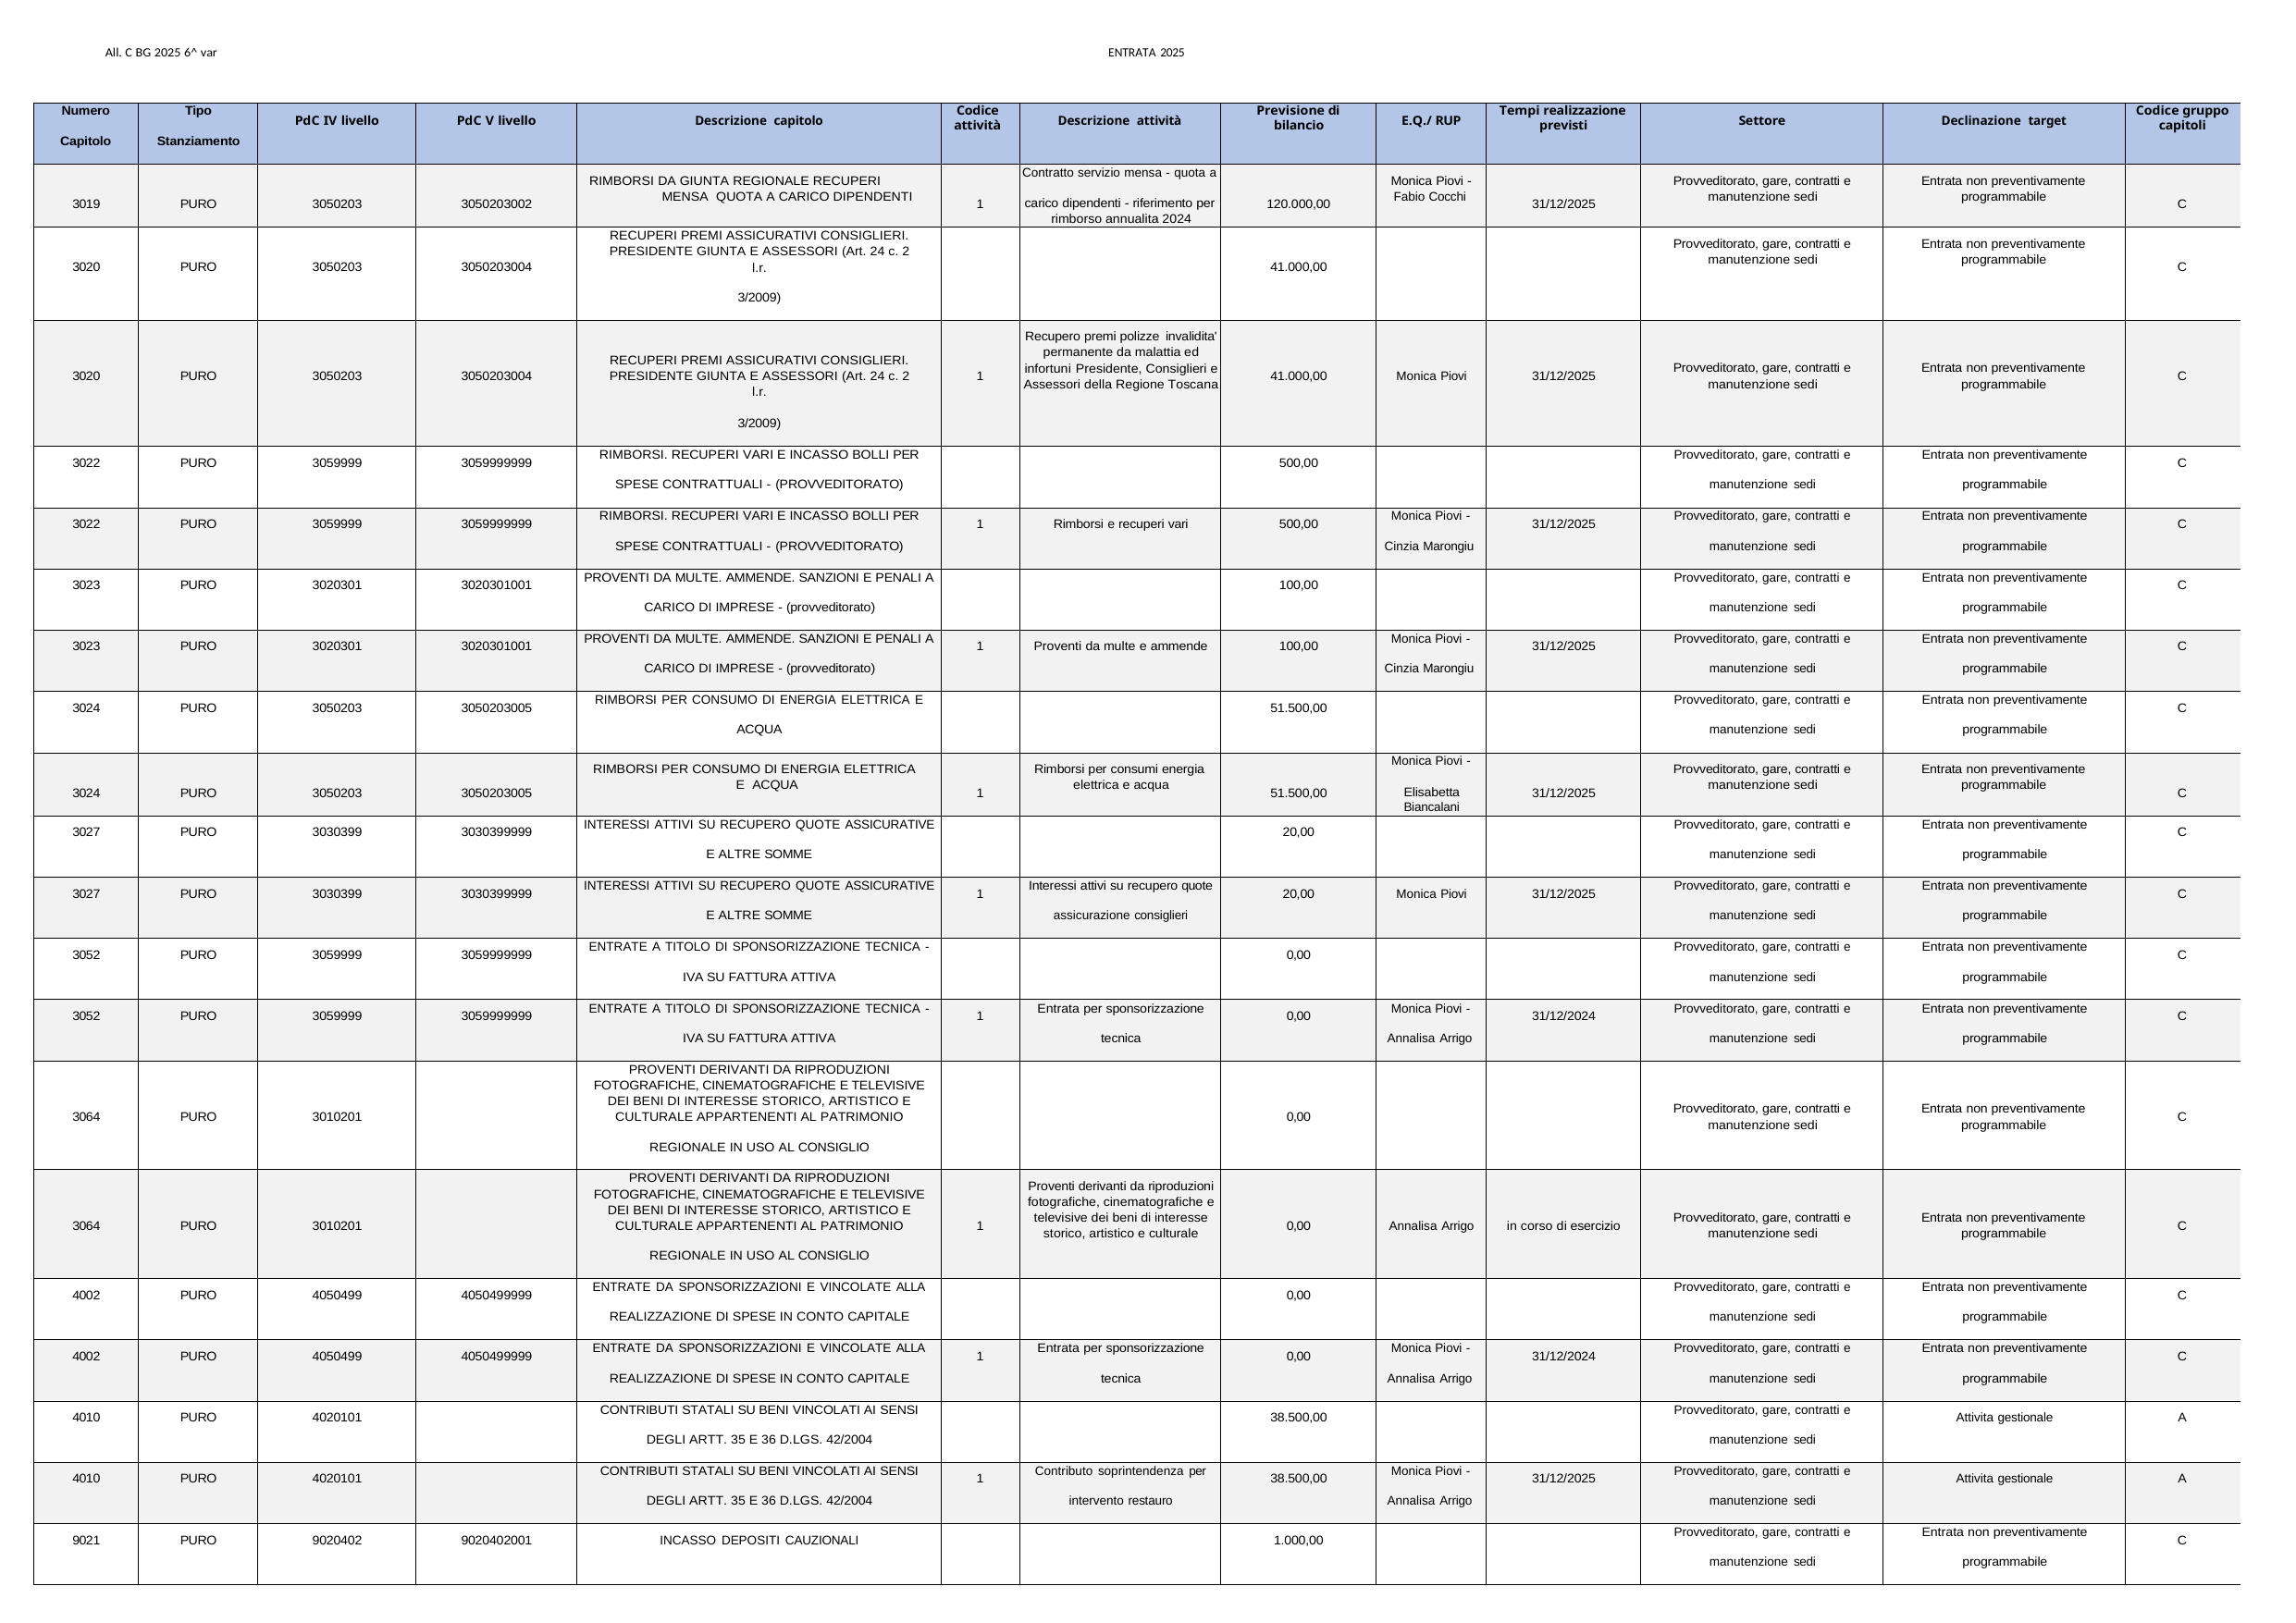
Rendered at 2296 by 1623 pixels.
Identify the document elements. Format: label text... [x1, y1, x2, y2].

table_cell 9020402 [258, 1524, 415, 1584]
table_header Tempi realizzazione previsti [1487, 104, 1640, 164]
table_cell [942, 692, 1019, 752]
table_cell C [2126, 754, 2240, 816]
table_cell RECUPERI PREMI ASSICURATIVI CONSIGLIERI. PRESIDENTE GIUNTA E ASSESSORI (Art. 24 c. 2 l.r. 3/2009) [577, 227, 941, 320]
table_cell Entrata non preventivamente programmabile [1883, 1000, 2125, 1061]
table_cell [1487, 1062, 1640, 1169]
table_cell C [2126, 1000, 2240, 1061]
table_cell [416, 1402, 576, 1462]
table_cell Provveditorato, gare, contratti e manutenzione sedi [1641, 1463, 1882, 1523]
table_cell C [2126, 817, 2240, 877]
table_cell RECUPERI PREMI ASSICURATIVI CONSIGLIERI. PRESIDENTE GIUNTA E ASSESSORI (Art. 24 c. 2 l.r. 3/2009) [577, 321, 941, 446]
table_cell 3059999 [258, 509, 415, 569]
table_cell 1 [942, 754, 1019, 816]
table_cell C [2126, 1340, 2240, 1400]
table_cell PURO [139, 509, 257, 569]
table_cell [942, 939, 1019, 999]
table_cell [942, 1402, 1019, 1462]
table_cell 4050499 [258, 1340, 415, 1400]
table_cell PURO [139, 1402, 257, 1462]
table_cell PURO [139, 631, 257, 691]
table_cell 3050203004 [416, 227, 576, 320]
table_cell 3059999999 [416, 509, 576, 569]
table_cell 1 [942, 1000, 1019, 1061]
table_cell A [2126, 1402, 2240, 1462]
table_cell Entrata per sponsorizzazione tecnica [1020, 1340, 1220, 1400]
table_cell Provveditorato, gare, contratti e manutenzione sedi [1641, 1524, 1882, 1584]
table_cell 3050203005 [416, 692, 576, 752]
table_header Declinazione target [1883, 104, 2125, 164]
table_cell 3050203 [258, 321, 415, 446]
table_cell [942, 570, 1019, 630]
table_cell Monica Piovi - Fabio Cocchi [1376, 165, 1486, 227]
table_cell A [2126, 1463, 2240, 1523]
table_cell 3020 [34, 227, 138, 320]
table_cell 3050203 [258, 165, 415, 227]
table_cell 31/12/2024 [1487, 1340, 1640, 1400]
table_cell Proventi da multe e ammende [1020, 631, 1220, 691]
table_cell CONTRIBUTI STATALI SU BENI VINCOLATI AI SENSI DEGLI ARTT. 35 E 36 D.LGS. 42/2004 [577, 1463, 941, 1523]
table_cell PURO [139, 1340, 257, 1400]
table_cell Provveditorato, gare, contratti e manutenzione sedi [1641, 1340, 1882, 1400]
table_cell [1376, 447, 1486, 507]
table_cell 3059999999 [416, 447, 576, 507]
table_cell 3030399999 [416, 817, 576, 877]
table_cell Provveditorato, gare, contratti e manutenzione sedi [1641, 447, 1882, 507]
table_cell 0,00 [1221, 1340, 1376, 1400]
table_cell 3050203 [258, 754, 415, 816]
table_cell Provveditorato, gare, contratti e manutenzione sedi [1641, 321, 1882, 446]
table_cell RIMBORSI DA GIUNTA REGIONALE RECUPERI MENSA QUOTA A CARICO DIPENDENTI [577, 165, 941, 227]
table_cell [1376, 1524, 1486, 1584]
table_cell 0,00 [1221, 1279, 1376, 1339]
table_cell [1376, 570, 1486, 630]
table_cell PURO [139, 939, 257, 999]
table_cell 100,00 [1221, 631, 1376, 691]
table_cell 0,00 [1221, 1000, 1376, 1061]
table_cell C [2126, 1170, 2240, 1278]
table_header Codice gruppo capitoli [2126, 104, 2240, 164]
table_cell Entrata non preventivamente programmabile [1883, 509, 2125, 569]
table_cell 3050203 [258, 692, 415, 752]
table_cell C [2126, 1279, 2240, 1339]
table_cell Provveditorato, gare, contratti e manutenzione sedi [1641, 939, 1882, 999]
table_cell 3020301 [258, 570, 415, 630]
table_cell Entrata non preventivamente programmabile [1883, 692, 2125, 752]
table_cell Provveditorato, gare, contratti e manutenzione sedi [1641, 509, 1882, 569]
table_cell [1020, 447, 1220, 507]
table_cell 31/12/2025 [1487, 878, 1640, 938]
table_cell Provveditorato, gare, contratti e manutenzione sedi [1641, 1000, 1882, 1061]
table_cell 3059999 [258, 939, 415, 999]
table_cell PURO [139, 878, 257, 938]
table_cell C [2126, 509, 2240, 569]
table_cell INCASSO DEPOSITI CAUZIONALI [577, 1524, 941, 1584]
table_cell [1487, 1524, 1640, 1584]
table_cell Entrata non preventivamente programmabile [1883, 165, 2125, 227]
table_cell PURO [139, 227, 257, 320]
table_cell [1376, 1402, 1486, 1462]
table_cell 38.500,00 [1221, 1463, 1376, 1523]
table_cell PROVENTI DA MULTE. AMMENDE. SANZIONI E PENALI A CARICO DI IMPRESE - (provveditorato) [577, 631, 941, 691]
table_cell 1 [942, 1170, 1019, 1278]
table_cell 3064 [34, 1062, 138, 1169]
table_cell 1 [942, 631, 1019, 691]
table_cell Provveditorato, gare, contratti e manutenzione sedi [1641, 570, 1882, 630]
table_cell Entrata per sponsorizzazione tecnica [1020, 1000, 1220, 1061]
table_cell 100,00 [1221, 570, 1376, 630]
table_cell 31/12/2025 [1487, 165, 1640, 227]
table_cell Annalisa Arrigo [1376, 1170, 1486, 1278]
table_cell Recupero premi polizze invalidita' permanente da malattia ed infortuni Presidente, Consiglieri e Assessori della Regione Toscana [1020, 321, 1220, 446]
table_cell 0,00 [1221, 939, 1376, 999]
table_cell 1 [942, 321, 1019, 446]
table_cell Monica Piovi - Annalisa Arrigo [1376, 1340, 1486, 1400]
table_cell [942, 1062, 1019, 1169]
table_cell [1487, 447, 1640, 507]
table_cell 3023 [34, 631, 138, 691]
table_cell Entrata non preventivamente programmabile [1883, 321, 2125, 446]
table_cell Entrata non preventivamente programmabile [1883, 1524, 2125, 1584]
table_cell Rimborsi per consumi energia elettrica e acqua [1020, 754, 1220, 816]
table_cell 31/12/2025 [1487, 321, 1640, 446]
table_cell [416, 1170, 576, 1278]
table_cell 4050499 [258, 1279, 415, 1339]
table_header PdC IV livello [258, 104, 415, 164]
table_cell RIMBORSI PER CONSUMO DI ENERGIA ELETTRICA E ACQUA [577, 754, 941, 816]
table_cell Entrata non preventivamente programmabile [1883, 447, 2125, 507]
table_cell [1020, 817, 1220, 877]
table_cell [942, 1524, 1019, 1584]
table_cell RIMBORSI PER CONSUMO DI ENERGIA ELETTRICA E ACQUA [577, 692, 941, 752]
table_cell Monica Piovi - Cinzia Marongiu [1376, 509, 1486, 569]
table_cell 1 [942, 165, 1019, 227]
table_cell C [2126, 1524, 2240, 1584]
table_cell 3050203005 [416, 754, 576, 816]
table_cell RIMBORSI. RECUPERI VARI E INCASSO BOLLI PER SPESE CONTRATTUALI - (PROVVEDITORATO) [577, 447, 941, 507]
table_cell [942, 817, 1019, 877]
table_cell 3030399 [258, 817, 415, 877]
table_cell INTERESSI ATTIVI SU RECUPERO QUOTE ASSICURATIVE E ALTRE SOMME [577, 878, 941, 938]
table_cell [1487, 1402, 1640, 1462]
table_cell C [2126, 570, 2240, 630]
table_cell [1020, 692, 1220, 752]
table_cell 3050203 [258, 227, 415, 320]
table_cell 1.000,00 [1221, 1524, 1376, 1584]
table_cell PROVENTI DERIVANTI DA RIPRODUZIONI FOTOGRAFICHE, CINEMATOGRAFICHE E TELEVISIVE DEI BENI DI INTERESSE STORICO, ARTISTICO E CULTURALE APPARTENENTI AL PATRIMONIO REGIONALE IN USO AL CONSIGLIO [577, 1170, 941, 1278]
table_cell 4020101 [258, 1402, 415, 1462]
table_header Descrizione attività [1020, 104, 1220, 164]
table_cell 1 [942, 1340, 1019, 1400]
table_cell 38.500,00 [1221, 1402, 1376, 1462]
table_cell Provveditorato, gare, contratti e manutenzione sedi [1641, 165, 1882, 227]
table_cell Proventi derivanti da riproduzioni fotografiche, cinematografiche e televisive dei beni di interesse storico, artistico e culturale [1020, 1170, 1220, 1278]
table_cell [1376, 1279, 1486, 1339]
table_cell 3050203002 [416, 165, 576, 227]
table_cell [416, 1463, 576, 1523]
table_cell Entrata non preventivamente programmabile [1883, 1279, 2125, 1339]
table_cell 20,00 [1221, 817, 1376, 877]
table_cell 4050499999 [416, 1279, 576, 1339]
table_cell Entrata non preventivamente programmabile [1883, 754, 2125, 816]
table_cell C [2126, 878, 2240, 938]
table_cell CONTRIBUTI STATALI SU BENI VINCOLATI AI SENSI DEGLI ARTT. 35 E 36 D.LGS. 42/2004 [577, 1402, 941, 1462]
table_cell [1020, 1402, 1220, 1462]
table_cell [1487, 570, 1640, 630]
table_cell 41.000,00 [1221, 227, 1376, 320]
table_cell 0,00 [1221, 1170, 1376, 1278]
table_cell 1 [942, 878, 1019, 938]
table_cell ENTRATE A TITOLO DI SPONSORIZZAZIONE TECNICA - IVA SU FATTURA ATTIVA [577, 939, 941, 999]
table_cell [416, 1062, 576, 1169]
table_cell [1020, 227, 1220, 320]
table_cell 3050203004 [416, 321, 576, 446]
table_cell Entrata non preventivamente programmabile [1883, 1062, 2125, 1169]
table_cell [1487, 939, 1640, 999]
table_cell 500,00 [1221, 447, 1376, 507]
table_cell PURO [139, 1062, 257, 1169]
table_cell 3022 [34, 447, 138, 507]
table_cell 31/12/2024 [1487, 1000, 1640, 1061]
table_cell 41.000,00 [1221, 321, 1376, 446]
table_cell 4020101 [258, 1463, 415, 1523]
table_cell 51.500,00 [1221, 754, 1376, 816]
table_header Tipo Stanziamento [139, 104, 257, 164]
table_cell [1376, 227, 1486, 320]
table_cell C [2126, 447, 2240, 507]
table_cell ENTRATE A TITOLO DI SPONSORIZZAZIONE TECNICA - IVA SU FATTURA ATTIVA [577, 1000, 941, 1061]
table_header Numero Capitolo [34, 104, 138, 164]
table_cell 31/12/2025 [1487, 509, 1640, 569]
table_cell 3024 [34, 754, 138, 816]
table_cell 9020402001 [416, 1524, 576, 1584]
table_cell PROVENTI DERIVANTI DA RIPRODUZIONI FOTOGRAFICHE, CINEMATOGRAFICHE E TELEVISIVE DEI BENI DI INTERESSE STORICO, ARTISTICO E CULTURALE APPARTENENTI AL PATRIMONIO REGIONALE IN USO AL CONSIGLIO [577, 1062, 941, 1169]
table_cell PURO [139, 570, 257, 630]
table_cell Monica Piovi - Cinzia Marongiu [1376, 631, 1486, 691]
table_cell PURO [139, 1463, 257, 1523]
table_cell Attivita gestionale [1883, 1463, 2125, 1523]
table_header Descrizione capitolo [577, 104, 941, 164]
table_cell Provveditorato, gare, contratti e manutenzione sedi [1641, 631, 1882, 691]
table_cell 120.000,00 [1221, 165, 1376, 227]
table_cell Monica Piovi - Annalisa Arrigo [1376, 1000, 1486, 1061]
table_cell PURO [139, 754, 257, 816]
table_cell PROVENTI DA MULTE. AMMENDE. SANZIONI E PENALI A CARICO DI IMPRESE - (provveditorato) [577, 570, 941, 630]
table_cell [1376, 939, 1486, 999]
table_cell 9021 [34, 1524, 138, 1584]
table_cell 3027 [34, 817, 138, 877]
table_cell 3059999 [258, 1000, 415, 1061]
table_header E.Q./ RUP [1376, 104, 1486, 164]
table_cell Provveditorato, gare, contratti e manutenzione sedi [1641, 878, 1882, 938]
table_cell Rimborsi e recuperi vari [1020, 509, 1220, 569]
table_cell Contributo soprintendenza per intervento restauro [1020, 1463, 1220, 1523]
table_cell Provveditorato, gare, contratti e manutenzione sedi [1641, 817, 1882, 877]
table_cell [1376, 817, 1486, 877]
table_cell [1376, 692, 1486, 752]
table_cell Entrata non preventivamente programmabile [1883, 1340, 2125, 1400]
table_cell 3010201 [258, 1170, 415, 1278]
table_cell 3020 [34, 321, 138, 446]
table_cell [942, 1279, 1019, 1339]
table_cell ENTRATE DA SPONSORIZZAZIONI E VINCOLATE ALLA REALIZZAZIONE DI SPESE IN CONTO CAPITALE [577, 1340, 941, 1400]
table_cell 3059999999 [416, 1000, 576, 1061]
table_cell [1020, 1279, 1220, 1339]
table_cell C [2126, 227, 2240, 320]
table_cell ENTRATE DA SPONSORIZZAZIONI E VINCOLATE ALLA REALIZZAZIONE DI SPESE IN CONTO CAPITALE [577, 1279, 941, 1339]
table_cell 3059999999 [416, 939, 576, 999]
table_cell 20,00 [1221, 878, 1376, 938]
table_cell 3020301001 [416, 631, 576, 691]
table_cell C [2126, 165, 2240, 227]
table_cell 3030399 [258, 878, 415, 938]
table_cell Entrata non preventivamente programmabile [1883, 817, 2125, 877]
table_cell 3019 [34, 165, 138, 227]
table_cell C [2126, 939, 2240, 999]
table_cell 31/12/2025 [1487, 631, 1640, 691]
table_cell C [2126, 631, 2240, 691]
table_cell 31/12/2025 [1487, 754, 1640, 816]
table_cell [1020, 1062, 1220, 1169]
table_cell [1487, 227, 1640, 320]
table_cell PURO [139, 1524, 257, 1584]
table_cell 4050499999 [416, 1340, 576, 1400]
table_cell 3020301001 [416, 570, 576, 630]
table_cell INTERESSI ATTIVI SU RECUPERO QUOTE ASSICURATIVE E ALTRE SOMME [577, 817, 941, 877]
table_cell [1487, 1279, 1640, 1339]
table_cell Entrata non preventivamente programmabile [1883, 570, 2125, 630]
table_cell 3052 [34, 939, 138, 999]
table_cell [1487, 817, 1640, 877]
table_cell in corso di esercizio [1487, 1170, 1640, 1278]
table_cell 3022 [34, 509, 138, 569]
table_cell PURO [139, 165, 257, 227]
table_cell Entrata non preventivamente programmabile [1883, 227, 2125, 320]
table_cell Provveditorato, gare, contratti e manutenzione sedi [1641, 1402, 1882, 1462]
table_cell PURO [139, 1170, 257, 1278]
table_cell 3052 [34, 1000, 138, 1061]
table_cell C [2126, 692, 2240, 752]
table_cell Entrata non preventivamente programmabile [1883, 939, 2125, 999]
table_cell [1376, 1062, 1486, 1169]
table_cell Entrata non preventivamente programmabile [1883, 1170, 2125, 1278]
table_cell PURO [139, 321, 257, 446]
table_cell [1020, 939, 1220, 999]
table_cell RIMBORSI. RECUPERI VARI E INCASSO BOLLI PER SPESE CONTRATTUALI - (PROVVEDITORATO) [577, 509, 941, 569]
table_cell Contratto servizio mensa - quota a carico dipendenti - riferimento per rimborso annualita 2024 [1020, 165, 1220, 227]
table_cell Provveditorato, gare, contratti e manutenzione sedi [1641, 227, 1882, 320]
table_cell Entrata non preventivamente programmabile [1883, 631, 2125, 691]
table_cell 4002 [34, 1279, 138, 1339]
table_cell Entrata non preventivamente programmabile [1883, 878, 2125, 938]
table_header Previsione di bilancio [1221, 104, 1376, 164]
table_header Codice attività [942, 104, 1019, 164]
table_cell [942, 447, 1019, 507]
table_cell Monica Piovi [1376, 878, 1486, 938]
table_cell 4002 [34, 1340, 138, 1400]
table_cell [1020, 570, 1220, 630]
table_cell PURO [139, 1279, 257, 1339]
table_cell Provveditorato, gare, contratti e manutenzione sedi [1641, 754, 1882, 816]
table_cell 31/12/2025 [1487, 1463, 1640, 1523]
table_cell 4010 [34, 1463, 138, 1523]
table_cell Interessi attivi su recupero quote assicurazione consiglieri [1020, 878, 1220, 938]
table_cell 3010201 [258, 1062, 415, 1169]
table_cell [942, 227, 1019, 320]
table_cell 3064 [34, 1170, 138, 1278]
table_cell 3030399999 [416, 878, 576, 938]
table_cell C [2126, 321, 2240, 446]
table_cell 1 [942, 1463, 1019, 1523]
table_cell 3020301 [258, 631, 415, 691]
table_cell 51.500,00 [1221, 692, 1376, 752]
table_cell 3023 [34, 570, 138, 630]
table_cell 3059999 [258, 447, 415, 507]
table_cell Provveditorato, gare, contratti e manutenzione sedi [1641, 1062, 1882, 1169]
table_cell Monica Piovi - Elisabetta Biancalani [1376, 754, 1486, 816]
table_cell C [2126, 1062, 2240, 1169]
table_cell Monica Piovi [1376, 321, 1486, 446]
table_cell 0,00 [1221, 1062, 1376, 1169]
table_cell 4010 [34, 1402, 138, 1462]
table_cell Monica Piovi - Annalisa Arrigo [1376, 1463, 1486, 1523]
table_header Settore [1641, 104, 1882, 164]
table_cell Provveditorato, gare, contratti e manutenzione sedi [1641, 1170, 1882, 1278]
table_cell Provveditorato, gare, contratti e manutenzione sedi [1641, 1279, 1882, 1339]
table_header PdC V livello [416, 104, 576, 164]
table_cell PURO [139, 817, 257, 877]
table_cell Attivita gestionale [1883, 1402, 2125, 1462]
table_cell PURO [139, 447, 257, 507]
table_cell 3024 [34, 692, 138, 752]
table_cell [1487, 692, 1640, 752]
table_cell PURO [139, 1000, 257, 1061]
table_cell [1020, 1524, 1220, 1584]
table_cell 3027 [34, 878, 138, 938]
table_cell 1 [942, 509, 1019, 569]
table_cell 500,00 [1221, 509, 1376, 569]
table_cell Provveditorato, gare, contratti e manutenzione sedi [1641, 692, 1882, 752]
table_cell PURO [139, 692, 257, 752]
